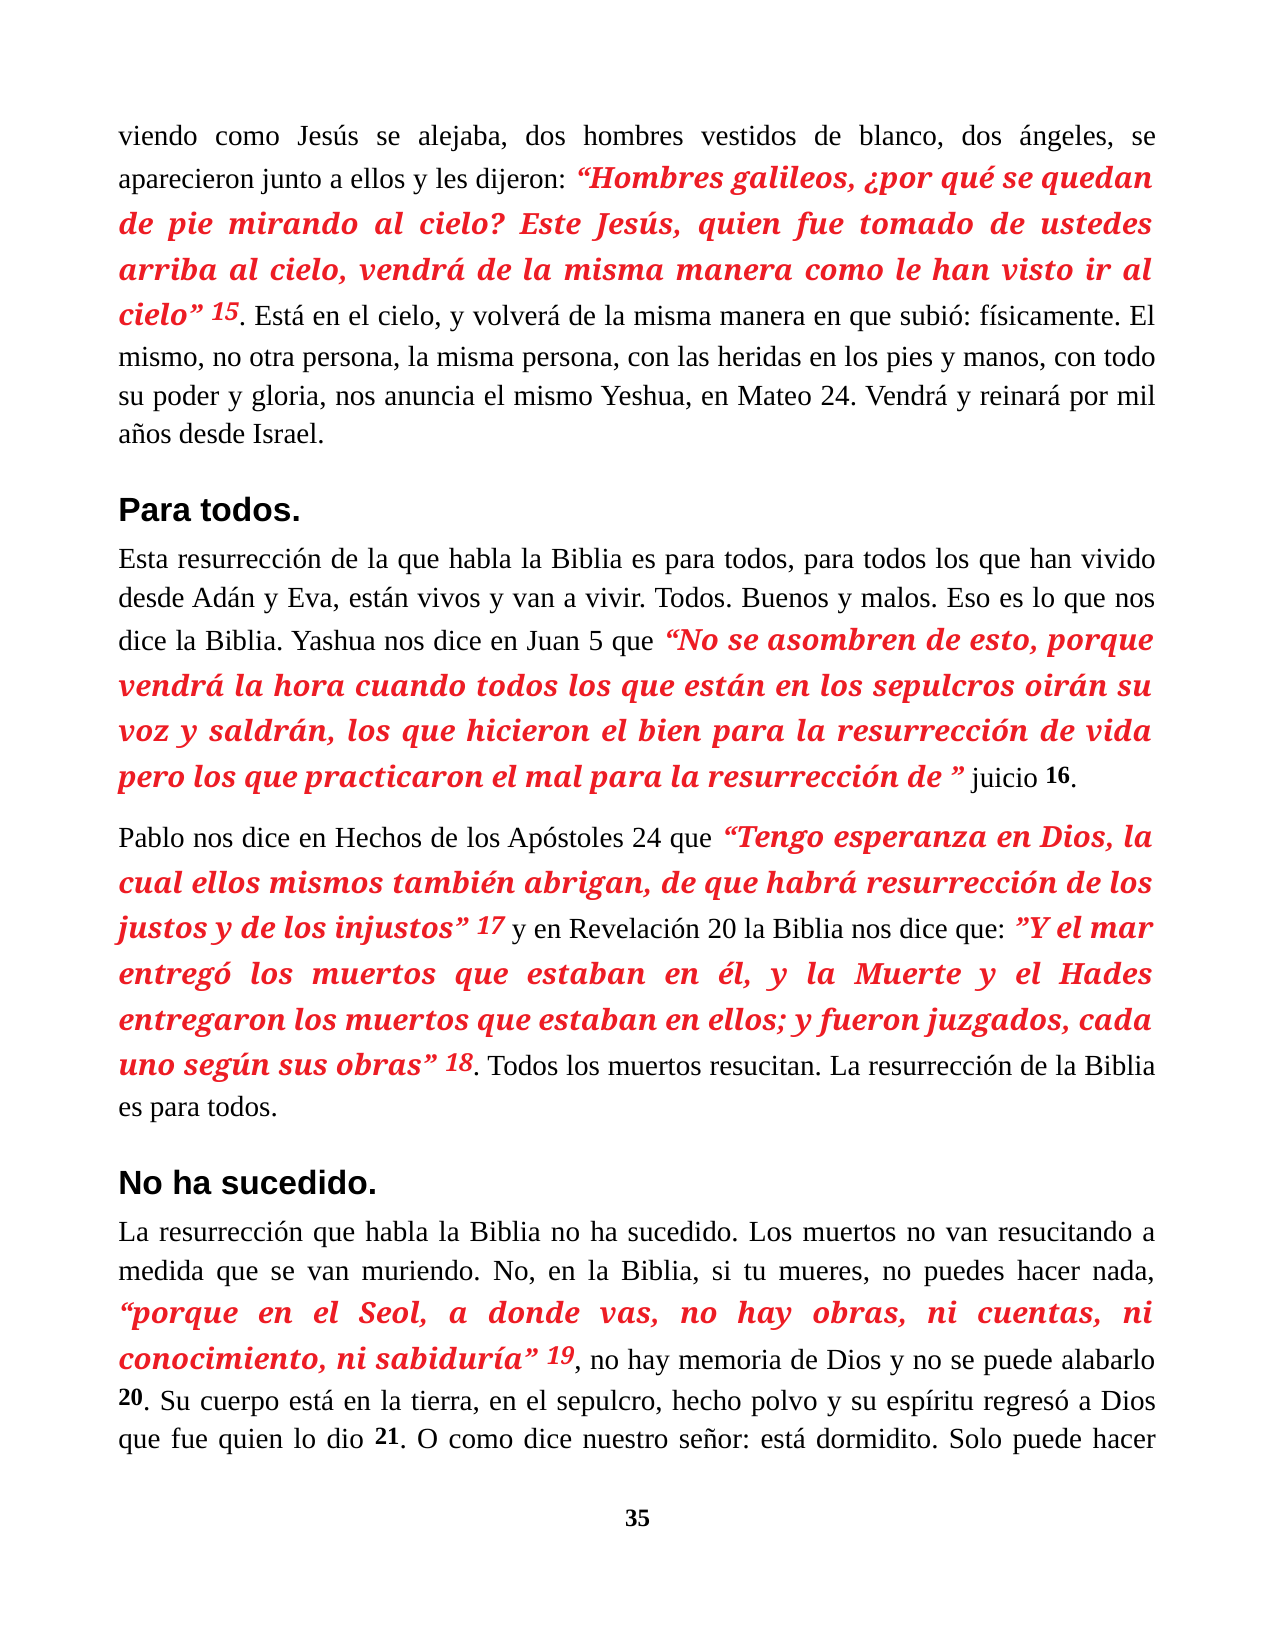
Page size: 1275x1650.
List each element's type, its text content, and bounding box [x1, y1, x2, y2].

text Pablo nos dice en Hechos de los Apóstoles 24 que “Tengo esperanza en Dios, la cual ellos mismos también abrigan, de que habrá resurrección de los justos y de los injustos” y en Revelación 20 la Biblia nos dice que: ”Y el mar entregó los muertos que estaban en él, y la Muerte y el Hades entregaron los muertos que estaban en ellos; y fueron juzgados, cada uno según sus obras” . Todos los muertos resucitan. La resurrección de la Biblia es para todos. [118, 816, 1157, 1123]
subtitle Para todos. [118, 490, 1157, 529]
text La resurrección que habla la Biblia no ha sucedido. Los muertos no van resucitando a medida que se van muriendo. No, en la Biblia, si tu mueres, no puedes hacer nada, “porque en el Seol, a donde vas, no hay obras, ni cuentas, ni conocimiento, ni sabiduría” , no hay memoria de Dios y no se puede alabarlo . Su cuerpo está en la tierra, en el sepulcro, hecho polvo y su espíritu regresó a Dios que fue quien lo dio . O como dice nuestro señor: está dormidito. Solo puede hacer [118, 1214, 1157, 1455]
subtitle No ha sucedido. [118, 1163, 1157, 1202]
text Esta resurrección de la que habla la Biblia es para todos, para todos los que han vivido desde Adán y Eva, están vivos y van a vivir. Todos. Buenos y malos. Eso es lo que nos dice la Biblia. Yashua nos dice en Juan 5 que “No se asombren de esto, porque vendrá la hora cuando todos los que están en los sepulcros oirán su voz y saldrán, los que hicieron el bien para la resurrección de vida pero los que practicaron el mal para la resurrección de ” juicio . [118, 541, 1157, 796]
text viendo como Jesús se alejaba, dos hombres vestidos de blanco, dos ángeles, se aparecieron junto a ellos y les dijeron: “Hombres galileos, ¿por qué se quedan de pie mirando al cielo? Este Jesús, quien fue tomado de ustedes arriba al cielo, vendrá de la misma manera como le han visto ir al cielo” . Está en el cielo, y volverá de la misma manera en que subió: físicamente. El mismo, no otra persona, la misma persona, con las heridas en los pies y manos, con todo su poder y gloria, nos anuncia el mismo Yeshua, en Mateo 24. Vendrá y reinará por mil años desde Israel. [118, 118, 1157, 450]
